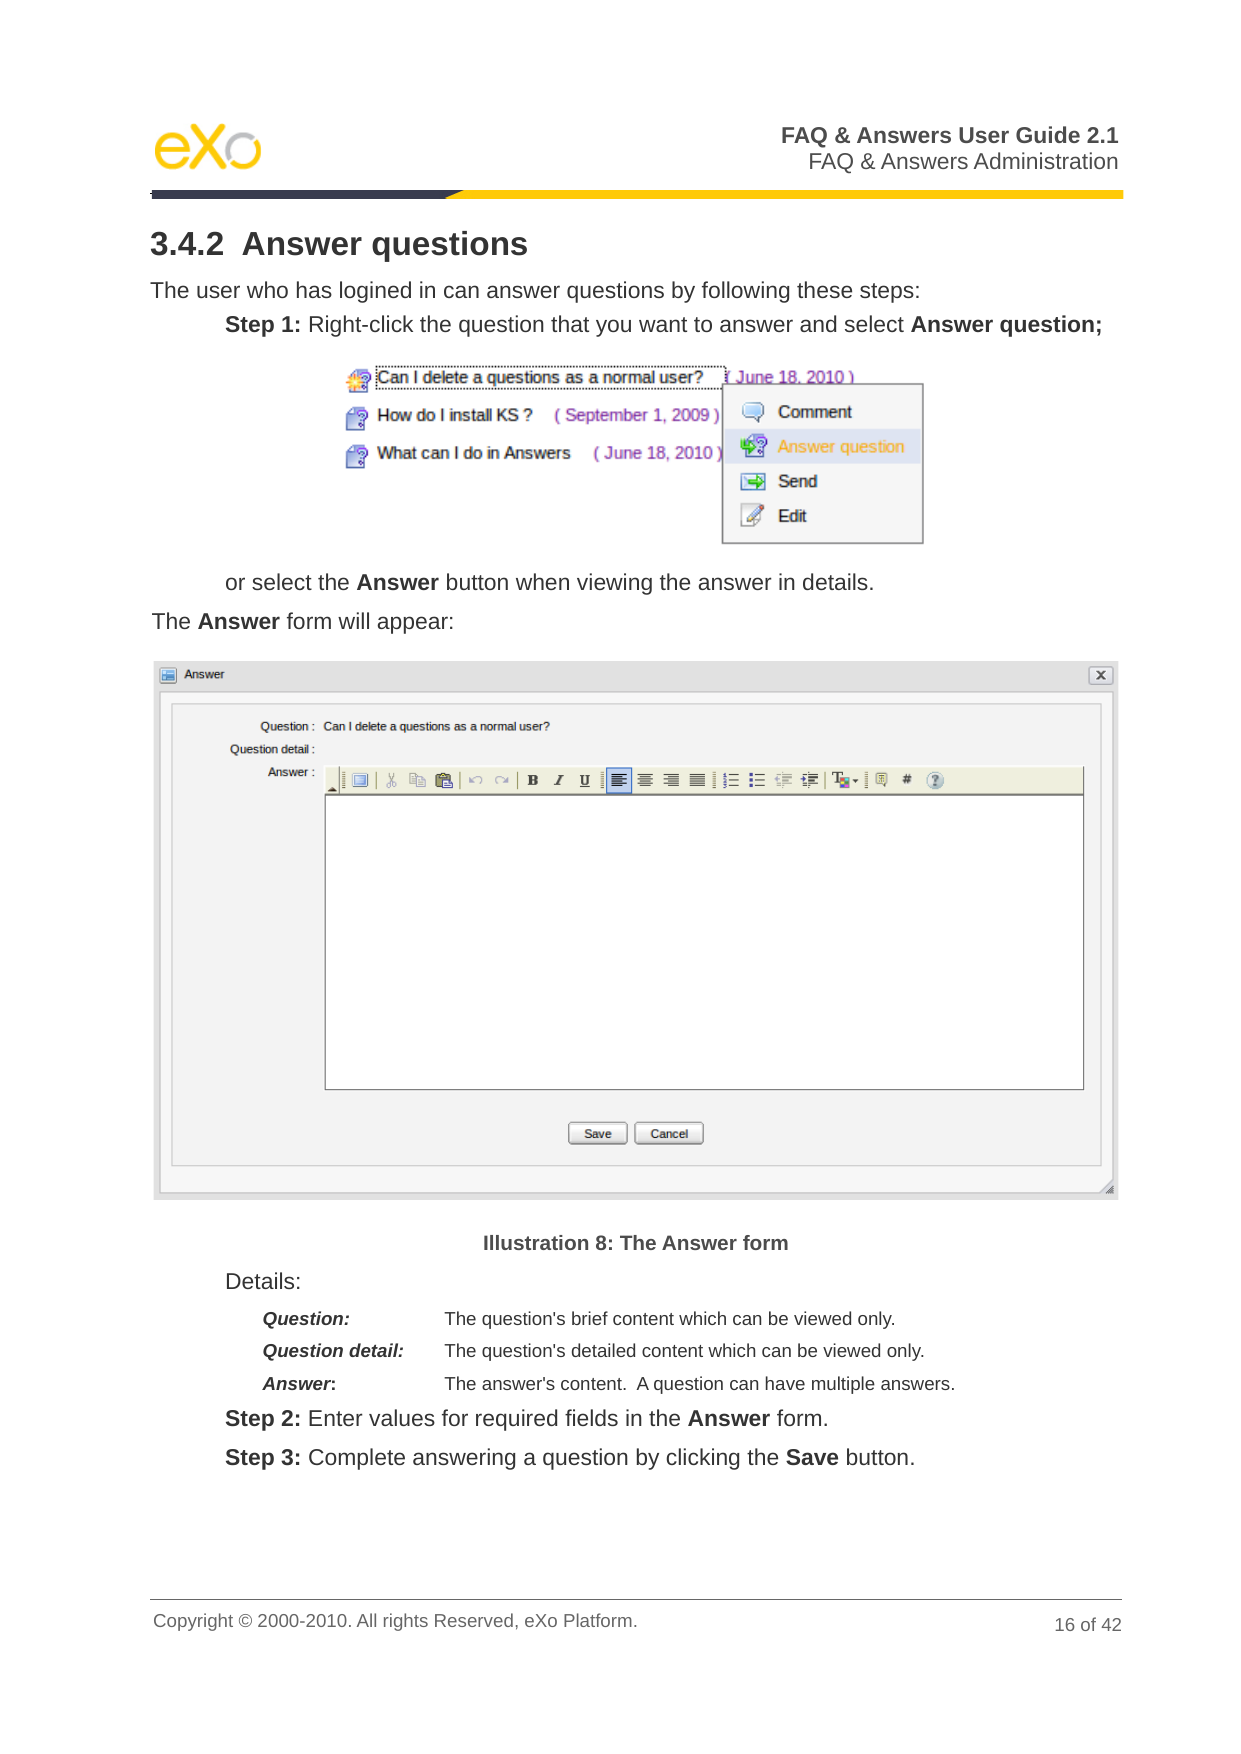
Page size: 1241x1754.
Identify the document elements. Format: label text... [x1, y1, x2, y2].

list Details: [153, 648, 1122, 1294]
picture [153, 661, 1119, 1200]
picture [155, 123, 262, 170]
list Illustration 8: The Answer form [153, 1200, 1118, 1255]
list The Answer form will appear: [114, 608, 1122, 635]
list Answer: The answer's content. A question can have multiple answers. [225, 1372, 1122, 1394]
list or select the Answer button when viewing the answer in details. [187, 350, 1122, 595]
list Question: The question's brief content which can be viewed only. [225, 1308, 1122, 1329]
picture [151, 190, 1124, 199]
list Step 1: Right-click the question that you want to answer and select Answer question; [187, 311, 1122, 337]
list Step 3: Complete answering a question by clicking the Save button. [187, 1444, 1122, 1470]
picture [340, 363, 924, 549]
subtitle Answer questions [150, 223, 1122, 262]
list Step 2: Enter values for required fields in the Answer form. [187, 1404, 1122, 1431]
text The user who has logined in can answer questions by following these steps: [150, 277, 1122, 303]
list Question detail: The question's detailed content which can be viewed only. [225, 1340, 1122, 1362]
